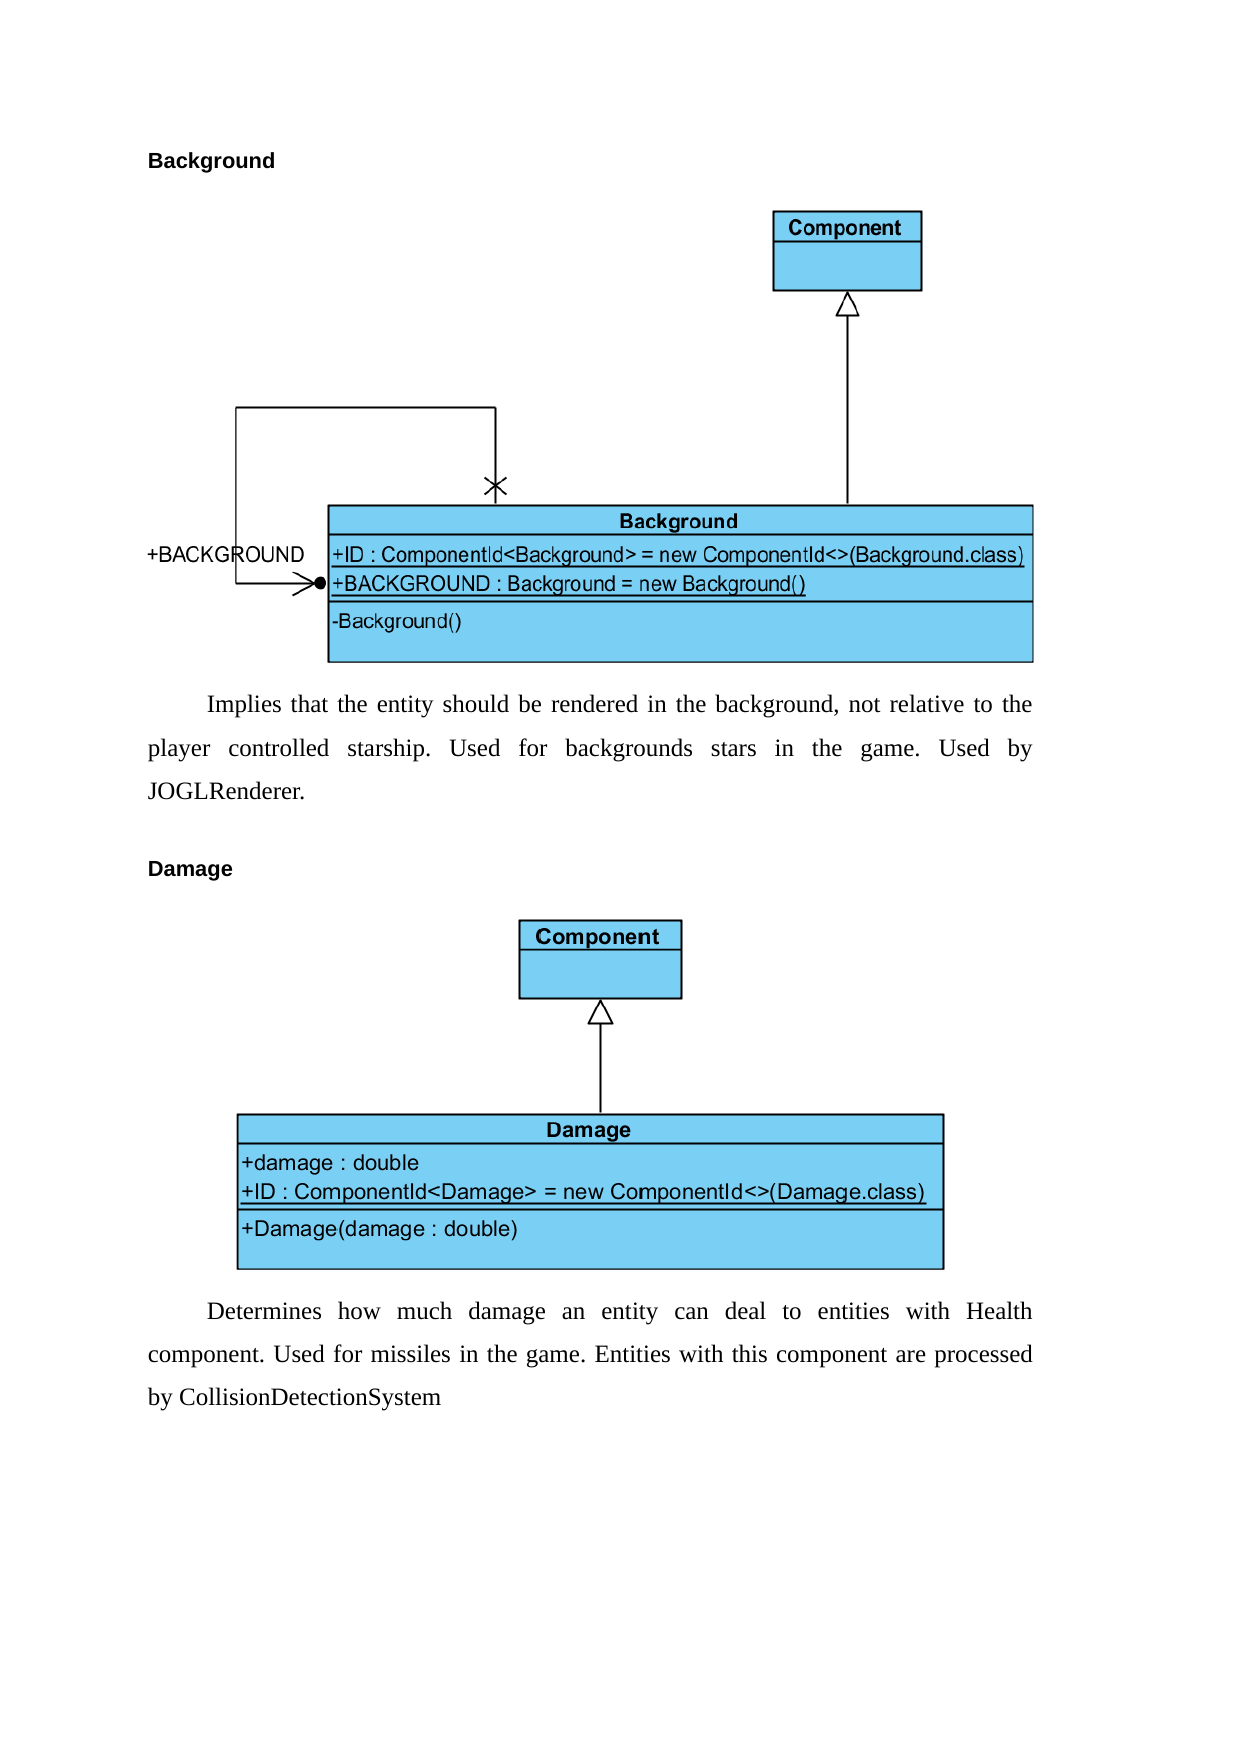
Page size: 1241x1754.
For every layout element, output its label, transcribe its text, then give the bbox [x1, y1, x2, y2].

subtitle Damage [148, 856, 1033, 882]
text Determines how much damage an entity can deal to entities with Health component. Used for missiles in the game. Entities with this component are processed by CollisionDetectionSystem [148, 1296, 1033, 1411]
picture [147, 210, 1034, 663]
subtitle Background [148, 148, 1033, 173]
picture [236, 919, 945, 1270]
text Implies that the entity should be rendered in the background, not relative to the player controlled starship. Used for backgrounds stars in the game. Used by JOGLRenderer. [148, 689, 1033, 804]
